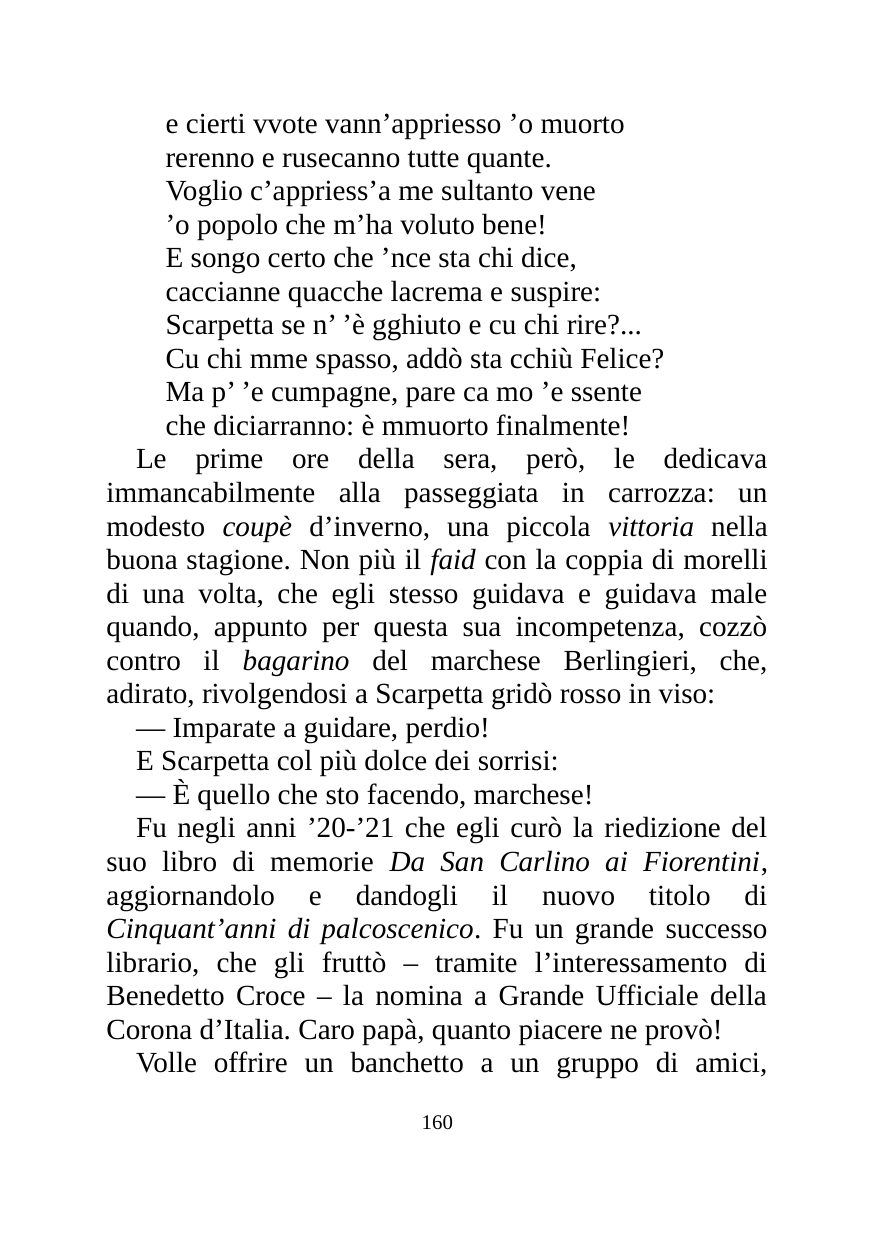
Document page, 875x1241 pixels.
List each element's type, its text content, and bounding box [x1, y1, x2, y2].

text Volle offrire un banchetto a un gruppo di amici, [106, 1045, 768, 1079]
text e cierti vvote vann’appriesso ’o muorto rerenno e rusecanno tutte quante. Voglio c’appriess’a me sultanto vene ’o popolo che m’ha voluto bene! E songo certo che ’nce sta chi dice, caccianne quacche lacrema e suspire: Scarpetta se n’ ’è gghiuto e cu chi rire?... Cu chi mme spasso, addò sta cchiù Felice? Ma p’ ’e cumpagne, pare ca mo ’e ssente che diciarranno: è mmuorto finalmente! [165, 106, 768, 442]
text Le prime ore della sera, però, le dedicava immancabilmente alla passeggiata in carrozza: un modesto coupè d’inverno, una piccola vittoria nella buona stagione. Non più il faid con la coppia di morelli di una volta, che egli stesso guidava e guidava male quando, appunto per questa sua incompetenza, cozzò contro il bagarino del marchese Berlingieri, che, adirato, rivolgendosi a Scarpetta gridò rosso in viso: [106, 442, 768, 710]
text Fu negli anni ’20-’21 che egli curò la riedizione del suo libro di memorie Da San Carlino ai Fiorentini, aggiornandolo e dandogli il nuovo titolo di Cinquant’anni di palcoscenico. Fu un grande successo librario, che gli fruttò – tramite l’interessamento di Benedetto Croce – la nomina a Grande Ufficiale della Corona d’Italia. Caro papà, quanto piacere ne provò! [106, 811, 768, 1045]
text E Scarpetta col più dolce dei sorrisi: [106, 743, 768, 777]
text — È quello che sto facendo, marchese! [106, 777, 768, 811]
text — Imparate a guidare, perdio! [106, 710, 768, 743]
